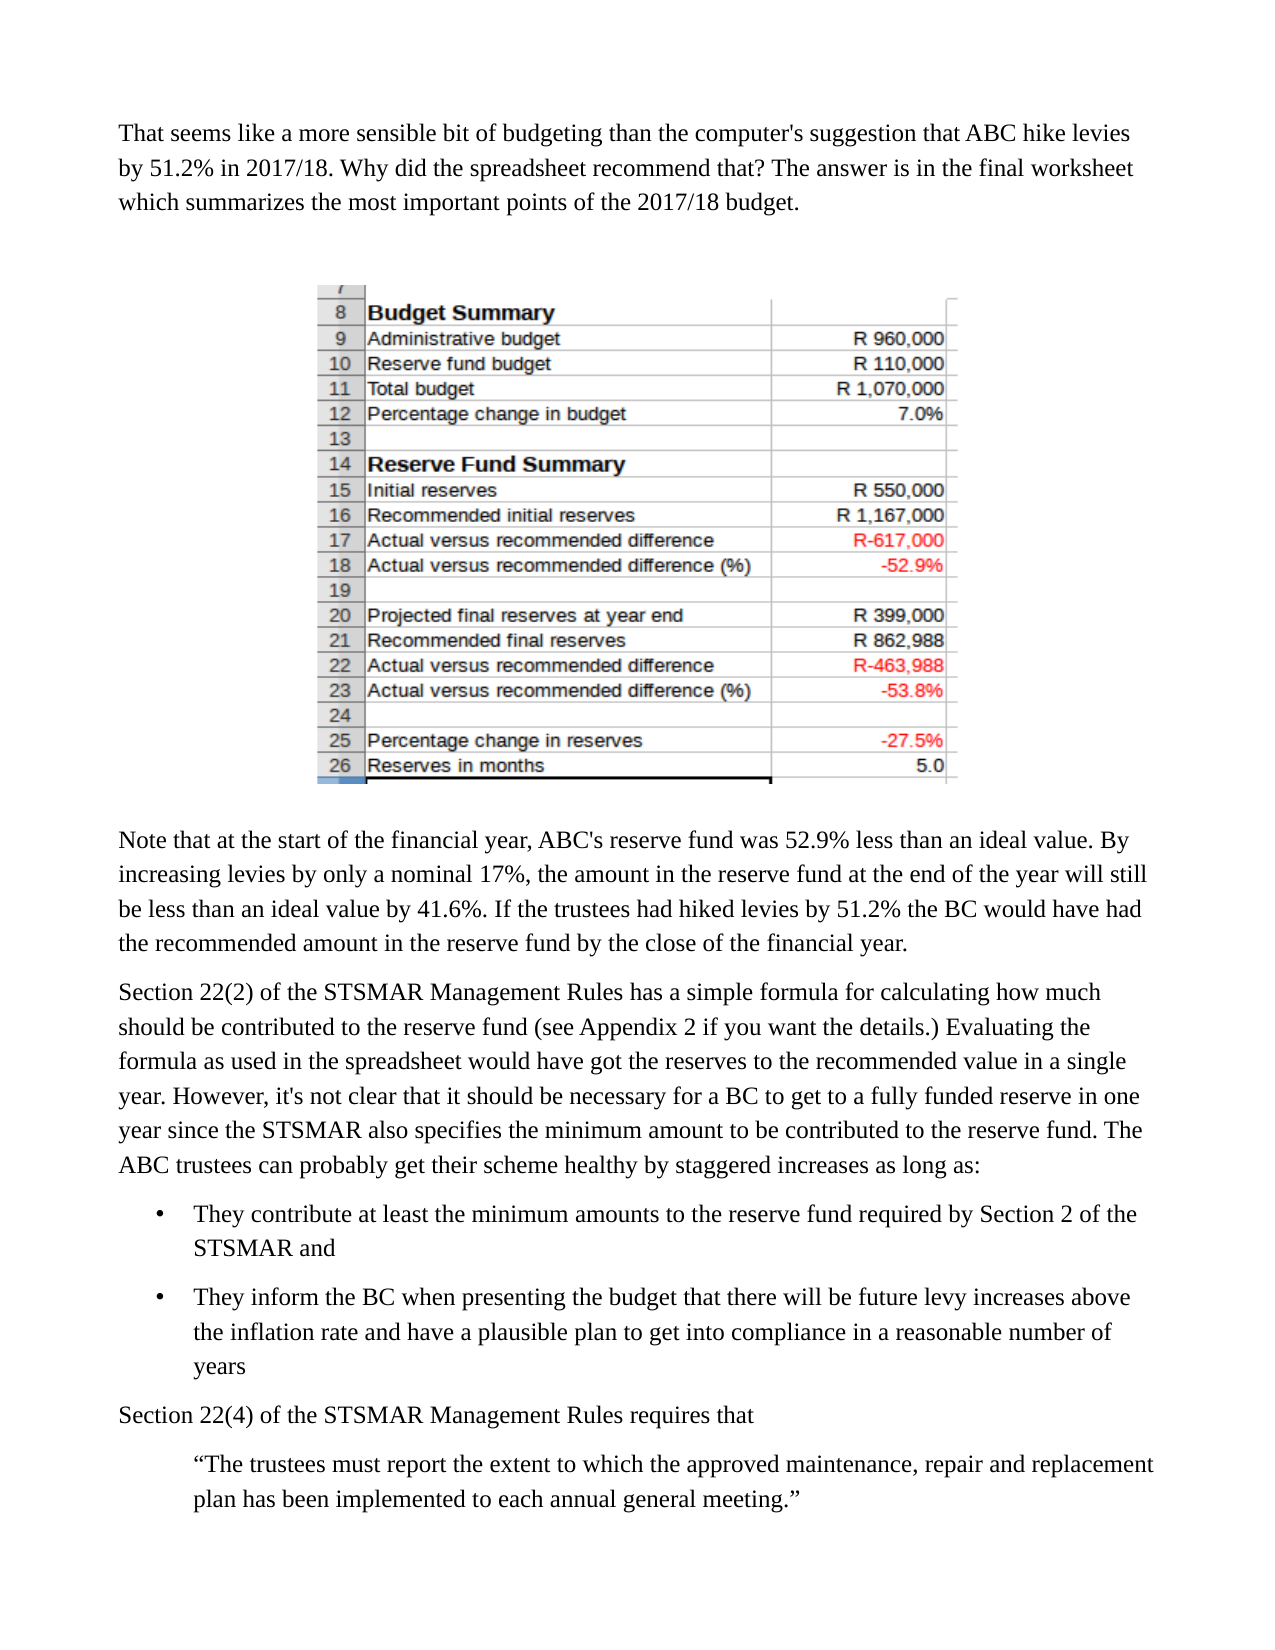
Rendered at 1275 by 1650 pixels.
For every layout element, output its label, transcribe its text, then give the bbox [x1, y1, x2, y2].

list They inform the BC when presenting the budget that there will be future levy increases above the inflation rate and have a plausible plan to get into compliance in a reasonable number of years [156, 1282, 1157, 1380]
text “The trustees must report the extent to which the approved maintenance, repair and replacement plan has been implemented to each annual general meeting.” [193, 1449, 1157, 1513]
text Note that at the start of the financial year, ABC's reserve fund was 52.9% less than an ideal value. By increasing levies by only a nominal 17%, the amount in the reserve fund at the end of the year will still be less than an ideal value by 41.6%. If the trustees had hiked levies by 51.2% the BC would have had the recommended amount in the reserve fund by the close of the financial year. [118, 825, 1157, 957]
text Section 22(4) of the STSMAR Management Rules requires that [118, 1400, 1157, 1429]
text That seems like a more sensible bit of budgeting than the computer's suggestion that ABC hike levies by 51.2% in 2017/18. Why did the spreadsheet recommend that? The answer is in the final worksheet which summarizes the most important points of the 2017/18 budget. [118, 118, 1157, 216]
picture [317, 285, 958, 784]
list They contribute at least the minimum amounts to the reserve fund required by Section 2 of the STSMAR and [156, 1199, 1157, 1262]
text Section 22(2) of the STSMAR Management Rules has a simple formula for calculating how much should be contributed to the reserve fund (see Appendix 2 if you want the details.) Evaluating the formula as used in the spreadsheet would have got the reserves to the recommended value in a single year. However, it's not clear that it should be necessary for a BC to get to a fully funded reserve in one year since the STSMAR also specifies the minimum amount to be contributed to the reserve fund. The ABC trustees can probably get their scheme healthy by staggered increases as long as: [118, 977, 1157, 1178]
